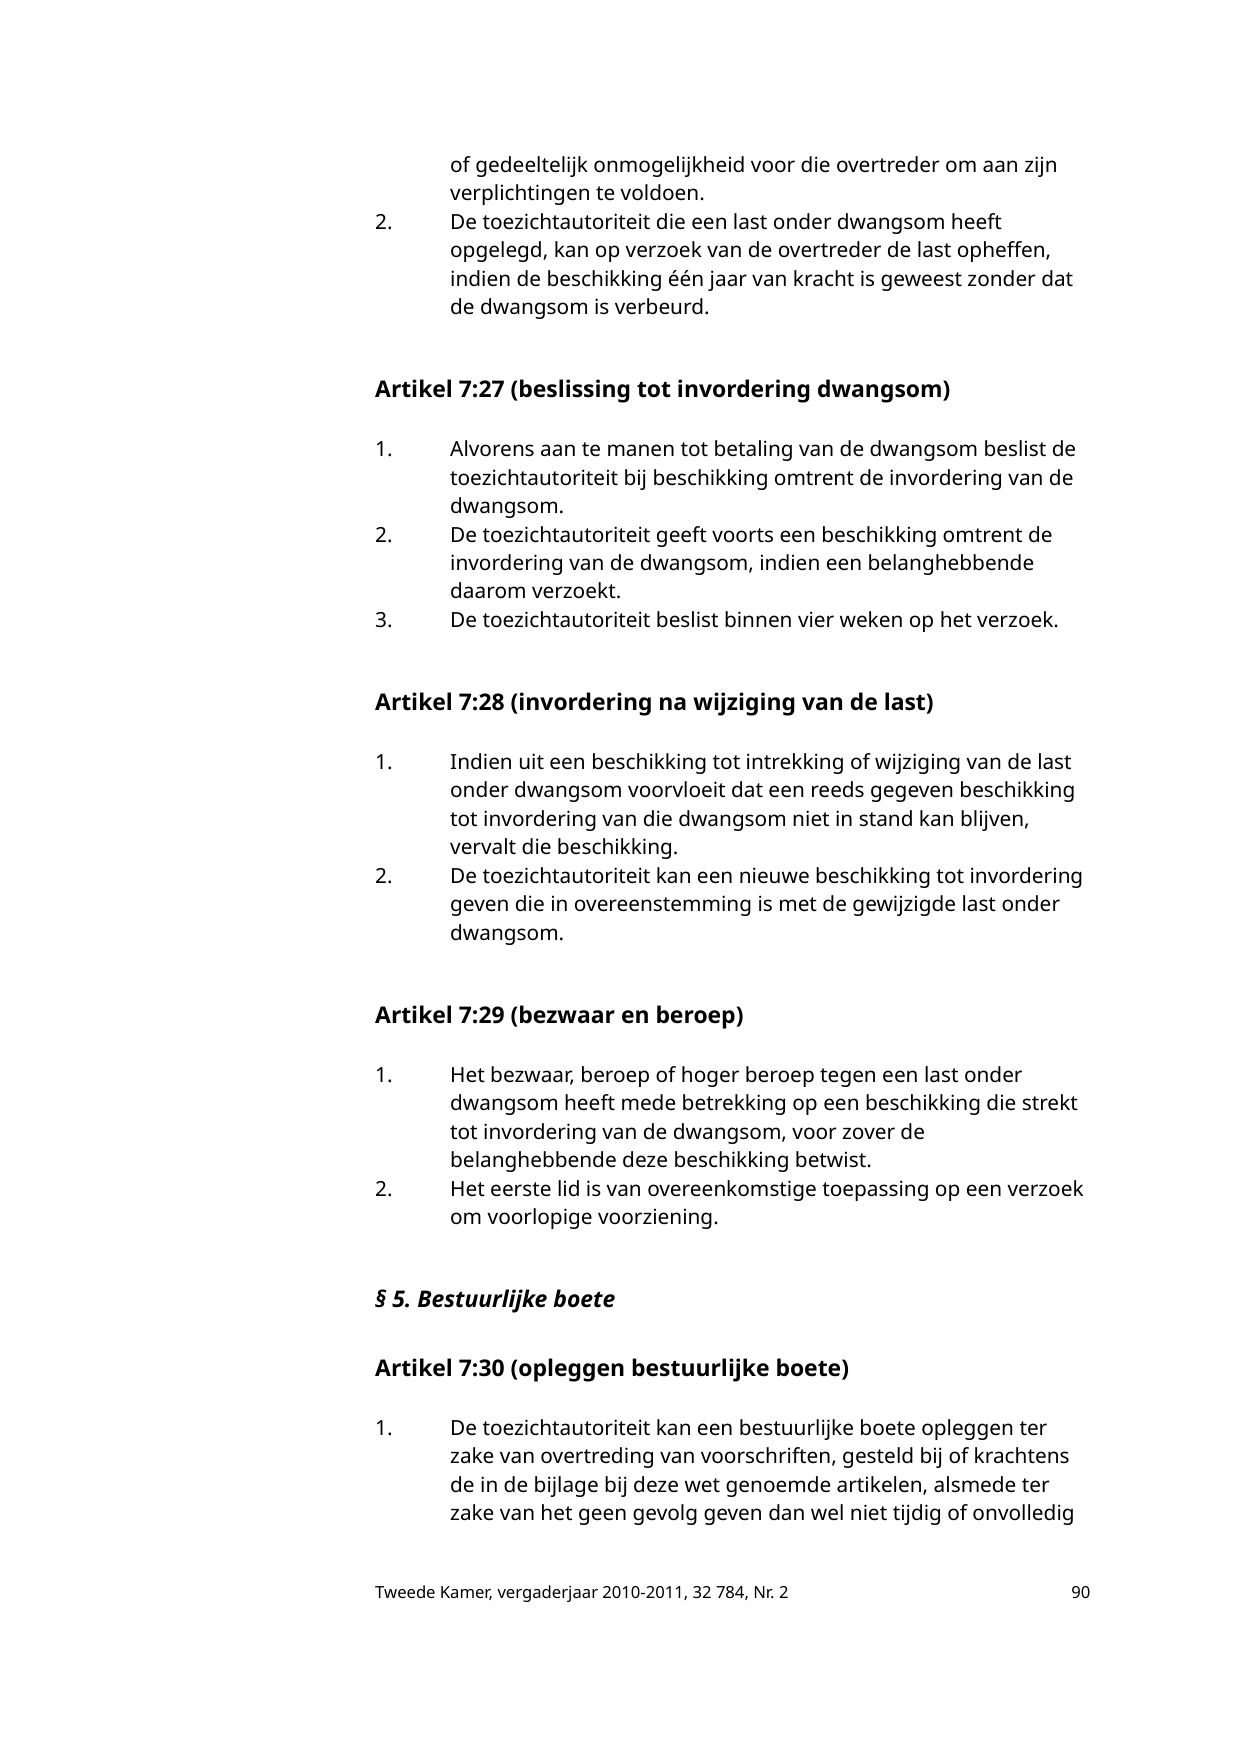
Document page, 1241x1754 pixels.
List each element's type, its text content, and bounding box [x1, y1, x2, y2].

list Alvorens aan te manen tot betaling van de dwangsom beslist de toezichtautoriteit bij beschikking omtrent de invordering van de dwangsom. [375, 434, 1090, 520]
subtitle § 5. Bestuurlijke boete [375, 1283, 1090, 1314]
subtitle Artikel 7:27 (beslissing tot invordering dwangsom) [375, 373, 1090, 404]
list De toezichtautoriteit die een last onder dwangsom heeft opgelegd, kan op verzoek van de overtreder de last opheffen, indien de beschikking één jaar van kracht is geweest zonder dat de dwangsom is verbeurd. [375, 207, 1090, 321]
list of gedeeltelijk onmogelijkheid voor die overtreder om aan zijn verplichtingen te voldoen. [375, 150, 1090, 207]
list De toezichtautoriteit kan een bestuurlijke boete opleggen ter zake van overtreding van voorschriften, gesteld bij of krachtens de in de bijlage bij deze wet genoemde artikelen, alsmede ter zake van het geen gevolg geven dan wel niet tijdig of onvolledig [375, 1413, 1090, 1527]
list Het eerste lid is van overeenkomstige toepassing op een verzoek om voorlopige voorziening. [375, 1174, 1090, 1231]
subtitle Artikel 7:28 (invordering na wijziging van de last) [375, 686, 1090, 717]
list Het bezwaar, beroep of hoger beroep tegen een last onder dwangsom heeft mede betrekking op een beschikking die strekt tot invordering van de dwangsom, voor zover de belanghebbende deze beschikking betwist. [375, 1060, 1090, 1174]
list Indien uit een beschikking tot intrekking of wijziging van de last onder dwangsom voorvloeit dat een reeds gegeven beschikking tot invordering van die dwangsom niet in stand kan blijven, vervalt die beschikking. [375, 747, 1090, 861]
subtitle Artikel 7:30 (opleggen bestuurlijke boete) [375, 1352, 1090, 1383]
list De toezichtautoriteit kan een nieuwe beschikking tot invordering geven die in overeenstemming is met de gewijzigde last onder dwangsom. [375, 861, 1090, 946]
list De toezichtautoriteit geeft voorts een beschikking omtrent de invordering van de dwangsom, indien een belanghebbende daarom verzoekt. [375, 520, 1090, 605]
subtitle Artikel 7:29 (bezwaar en beroep) [375, 999, 1090, 1030]
list De toezichtautoriteit beslist binnen vier weken op het verzoek. [375, 605, 1090, 633]
